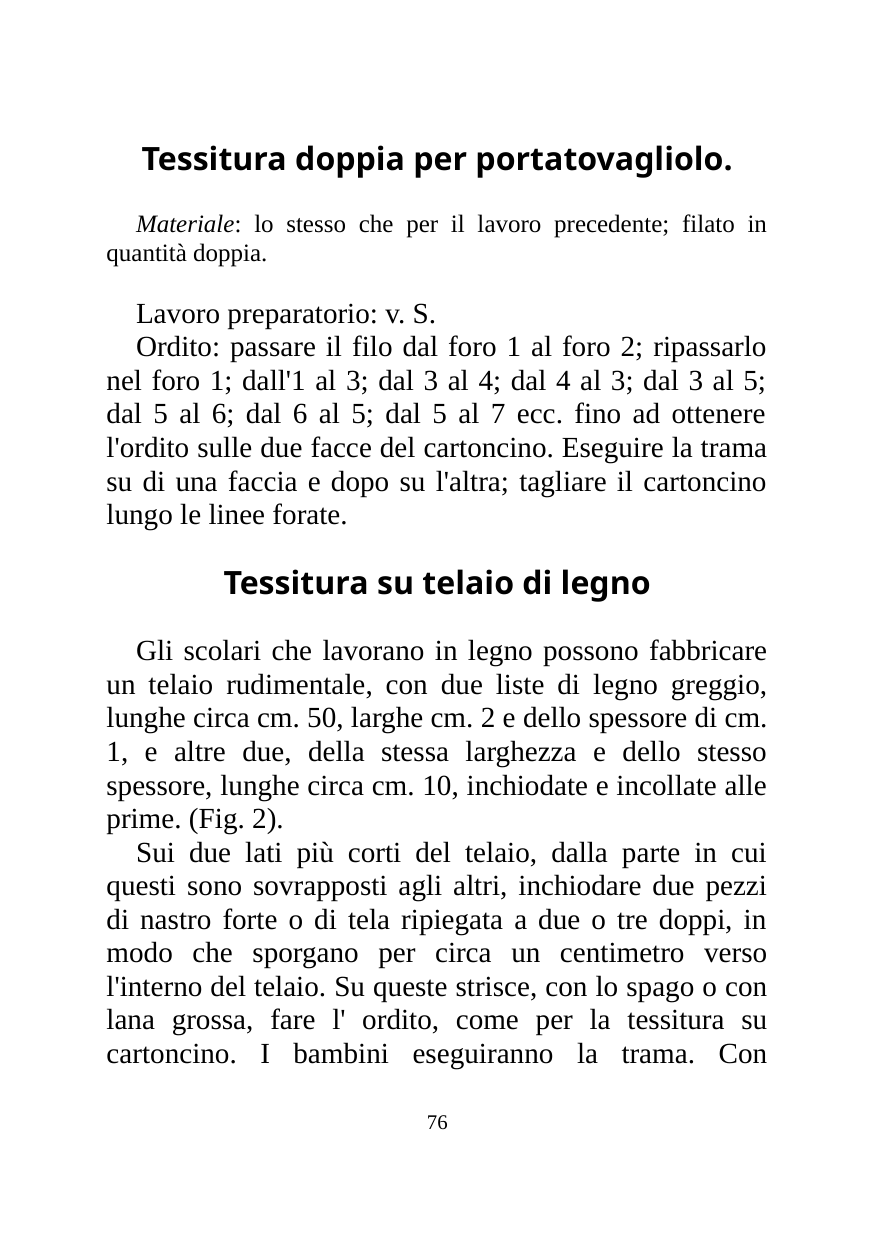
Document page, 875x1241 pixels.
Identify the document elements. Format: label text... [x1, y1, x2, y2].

text Ordito: passare il filo dal foro 1 al foro 2; ripassarlo nel foro 1; dall'1 al 3; dal 3 al 4; dal 4 al 3; dal 3 al 5; dal 5 al 6; dal 6 al 5; dal 5 al 7 ecc. fino ad ottenere l'ordito sulle due facce del cartoncino. Eseguire la trama su di una faccia e dopo su l'altra; tagliare il cartoncino lungo le linee forate. [106, 329, 768, 531]
subtitle Tessitura su telaio di legno [106, 560, 768, 604]
text Sui due lati più corti del telaio, dalla parte in cui questi sono sovrapposti agli altri, inchiodare due pezzi di nastro forte o di tela ripiegata a due o tre doppi, in modo che sporgano per circa un centimetro verso l'interno del telaio. Su queste strisce, con lo spago o con lana grossa, fare l' ordito, come per la tessitura su cartoncino. I bambini eseguiranno la trama. Con [106, 835, 768, 1069]
text Materiale: lo stesso che per il lavoro precedente; filato in quantità doppia. [106, 209, 768, 266]
text Gli scolari che lavorano in legno possono fabbricare un telaio rudimentale, con due liste di legno greggio, lunghe circa cm. 50, larghe cm. 2 e dello spessore di cm. 1, e altre due, della stessa larghezza e dello stesso spessore, lunghe circa cm. 10, inchiodate e incollate alle prime. (Fig. 2). [106, 633, 768, 835]
subtitle Tessitura doppia per portatovagliolo. [106, 136, 768, 179]
text Lavoro preparatorio: v. S. [106, 296, 768, 329]
